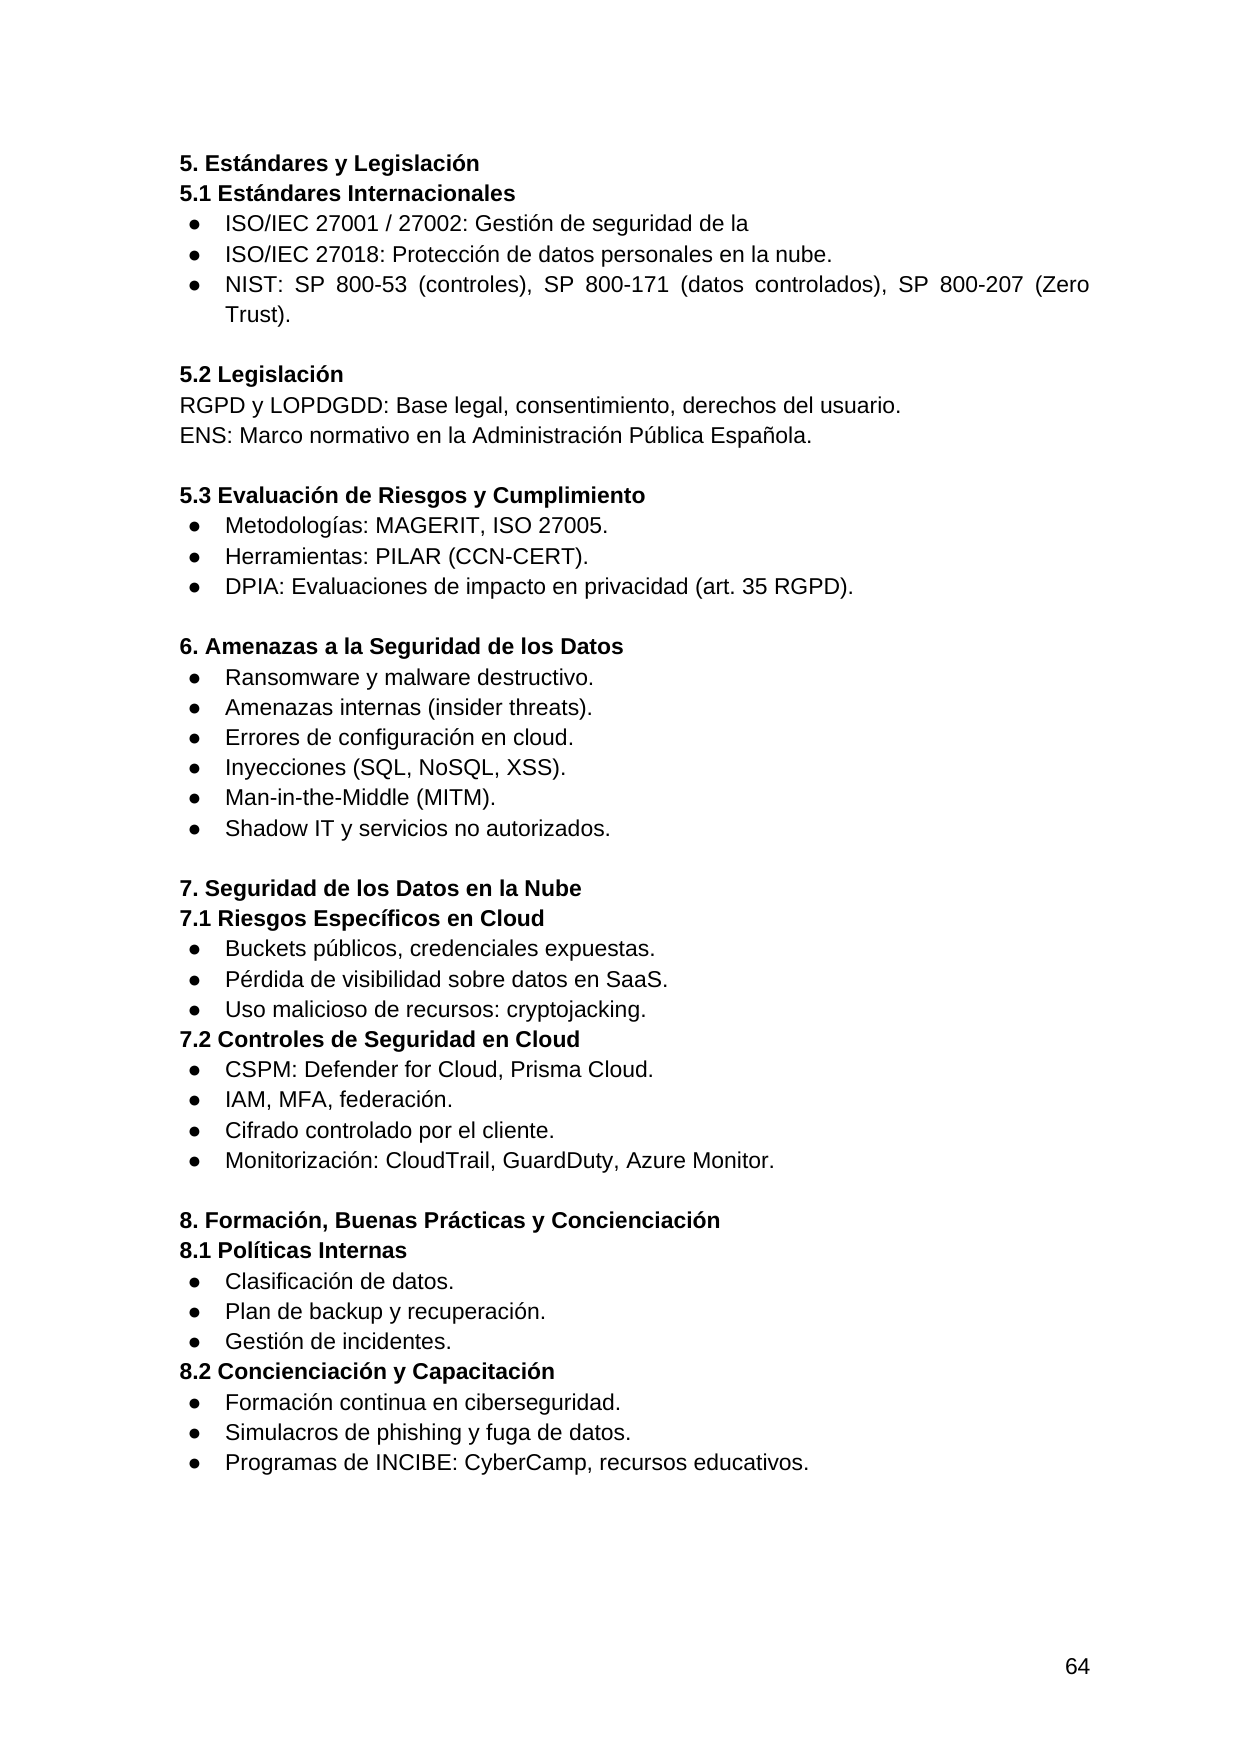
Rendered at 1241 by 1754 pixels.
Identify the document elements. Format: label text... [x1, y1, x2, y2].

list Simulacros de phishing y fuga de datos. [187, 1419, 1090, 1445]
text 7.2 Controles de Seguridad en Cloud [179, 1026, 1090, 1052]
text 6. Amenazas a la Seguridad de los Datos [179, 633, 1090, 660]
text 8.2 Concienciación y Capacitación [179, 1358, 1090, 1385]
list Amenazas internas (insider threats). [187, 694, 1090, 720]
list Buckets públicos, credenciales expuestas. [187, 935, 1090, 962]
text ENS: Marco normativo en la Administración Pública Española. [179, 422, 1090, 448]
list Shadow IT y servicios no autorizados. [187, 814, 1090, 841]
text 5. Estándares y Legislación [179, 150, 1090, 176]
list Gestión de incidentes. [187, 1328, 1090, 1354]
list IAM, MFA, federación. [187, 1086, 1090, 1113]
list Herramientas: PILAR (CCN-CERT). [187, 543, 1090, 569]
list Metodologías: MAGERIT, ISO 27005. [187, 512, 1090, 539]
text 7. Seguridad de los Datos en la Nube [179, 875, 1090, 901]
text 5.2 Legislación [179, 361, 1090, 388]
list Uso malicioso de recursos: cryptojacking. [187, 996, 1090, 1022]
list Pérdida de visibilidad sobre datos en SaaS. [187, 966, 1090, 992]
list CSPM: Defender for Cloud, Prisma Cloud. [187, 1056, 1090, 1083]
list Cifrado controlado por el cliente. [187, 1117, 1090, 1143]
list Programas de INCIBE: CyberCamp, recursos educativos. [187, 1449, 1090, 1475]
list DPIA: Evaluaciones de impacto en privacidad (art. 35 RGPD). [187, 573, 1090, 599]
text 5.1 Estándares Internacionales [179, 180, 1090, 207]
list Ransomware y malware destructivo. [187, 663, 1090, 690]
list Monitorización: CloudTrail, GuardDuty, Azure Monitor. [187, 1147, 1090, 1173]
list Clasificación de datos. [187, 1268, 1090, 1294]
text 8.1 Políticas Internas [179, 1237, 1090, 1264]
list NIST: SP 800-53 (controles), SP 800-171 (datos controlados), SP 800-207 (Zero Trust). [187, 271, 1090, 327]
list ISO/IEC 27018: Protección de datos personales en la nube. [187, 241, 1090, 267]
text 7.1 Riesgos Específicos en Cloud [179, 905, 1090, 932]
text 5.3 Evaluación de Riesgos y Cumplimiento [179, 482, 1090, 509]
list Errores de configuración en cloud. [187, 724, 1090, 750]
list Man-in-the-Middle (MITM). [187, 784, 1090, 811]
list ISO/IEC 27001 / 27002: Gestión de seguridad de la [187, 210, 1090, 237]
text RGPD y LOPDGDD: Base legal, consentimiento, derechos del usuario. [179, 392, 1090, 418]
list Plan de backup y recuperación. [187, 1298, 1090, 1324]
list Formación continua en ciberseguridad. [187, 1388, 1090, 1415]
list Inyecciones (SQL, NoSQL, XSS). [187, 754, 1090, 781]
text 8. Formación, Buenas Prácticas y Concienciación [179, 1207, 1090, 1234]
